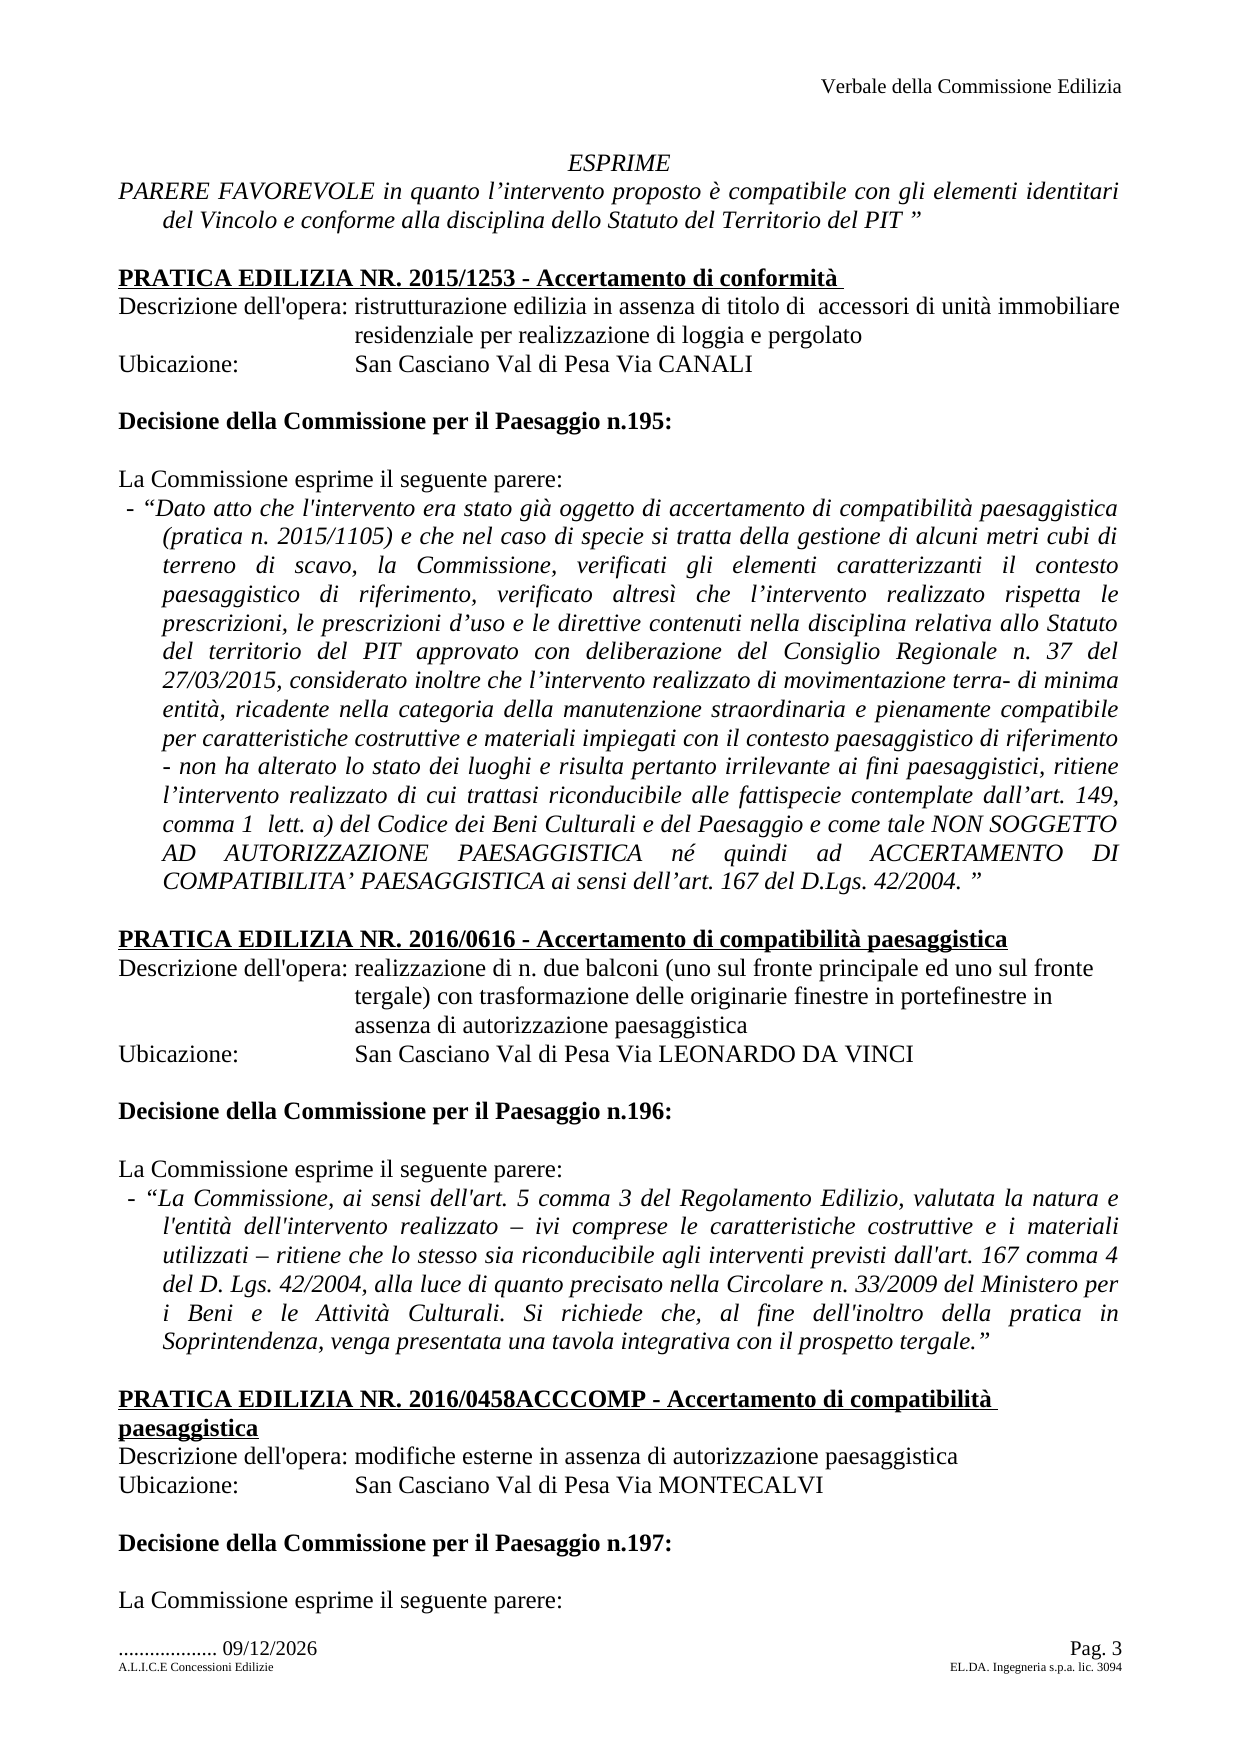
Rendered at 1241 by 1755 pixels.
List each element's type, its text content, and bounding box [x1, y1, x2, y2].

text Ubicazione: San Casciano Val di Pesa Via MONTECALVI [118, 1470, 1122, 1499]
text Descrizione dell'opera: realizzazione di n. due balconi (uno sul fronte principale ed uno sul fronte tergale) con trasformazione delle originarie finestre in portefinestre in assenza di autorizzazione paesaggistica [118, 953, 1122, 1039]
text Descrizione dell'opera: modifiche esterne in assenza di autorizzazione paesaggistica [118, 1441, 1122, 1470]
text PRATICA EDILIZIA NR. 2016/0616 - Accertamento di compatibilità paesaggistica [118, 924, 1122, 953]
text ESPRIME [118, 148, 1122, 176]
text Descrizione dell'opera: ristrutturazione edilizia in assenza di titolo di accessori di unità immobiliare residenziale per realizzazione di loggia e pergolato [118, 291, 1122, 349]
text - “La Commissione, ai sensi dell'art. 5 comma 3 del Regolamento Edilizio, valutata la natura e l'entità dell'intervento realizzato – ivi comprese le caratteristiche costruttive e i materiali utilizzati – ritiene che lo stesso sia riconducibile agli interventi previsti dall'art. 167 comma 4 del D. Lgs. 42/2004, alla luce di quanto precisato nella Circolare n. 33/2009 del Ministero per i Beni e le Attività Culturali. Si richiede che, al fine dell'inoltro della pratica in Soprintendenza, venga presentata una tavola integrativa con il prospetto tergale.” [118, 1183, 1122, 1355]
text La Commissione esprime il seguente parere: [118, 1154, 1122, 1183]
text La Commissione esprime il seguente parere: [118, 464, 1122, 493]
text PARERE FAVOREVOLE in quanto l’intervento proposto è compatibile con gli elementi identitari del Vincolo e conforme alla disciplina dello Statuto del Territorio del PIT ” [118, 176, 1122, 234]
text PRATICA EDILIZIA NR. 2015/1253 - Accertamento di conformità [118, 263, 1122, 291]
text Decisione della Commissione per il Paesaggio n.195: [118, 406, 1122, 435]
text La Commissione esprime il seguente parere: [118, 1585, 1122, 1614]
text Decisione della Commissione per il Paesaggio n.196: [118, 1096, 1122, 1125]
text Ubicazione: San Casciano Val di Pesa Via CANALI [118, 349, 1122, 378]
text Decisione della Commissione per il Paesaggio n.197: [118, 1528, 1122, 1556]
text - “Dato atto che l'intervento era stato già oggetto di accertamento di compatibilità paesaggistica (pratica n. 2015/1105) e che nel caso di specie si tratta della gestione di alcuni metri cubi di terreno di scavo, la Commissione, verificati gli elementi caratterizzanti il contesto paesaggistico di riferimento, verificato altresì che l’intervento realizzato rispetta le prescrizioni, le prescrizioni d’uso e le direttive contenuti nella disciplina relativa allo Statuto del territorio del PIT approvato con deliberazione del Consiglio Regionale n. 37 del 27/03/2015, considerato inoltre che l’intervento realizzato di movimentazione terra- di minima entità, ricadente nella categoria della manutenzione straordinaria e pienamente compatibile per caratteristiche costruttive e materiali impiegati con il contesto paesaggistico di riferimento - non ha alterato lo stato dei luoghi e risulta pertanto irrilevante ai fini paesaggistici, ritiene l’intervento realizzato di cui trattasi riconducibile alle fattispecie contemplate dall’art. 149, comma 1 lett. a) del Codice dei Beni Culturali e del Paesaggio e come tale NON SOGGETTO AD AUTORIZZAZIONE PAESAGGISTICA né quindi ad ACCERTAMENTO DI COMPATIBILITA’ PAESAGGISTICA ai sensi dell’art. 167 del D.Lgs. 42/2004. ” [118, 493, 1122, 895]
text PRATICA EDILIZIA NR. 2016/0458ACCCOMP - Accertamento di compatibilità paesaggistica [118, 1384, 1122, 1441]
text Ubicazione: San Casciano Val di Pesa Via LEONARDO DA VINCI [118, 1039, 1122, 1068]
